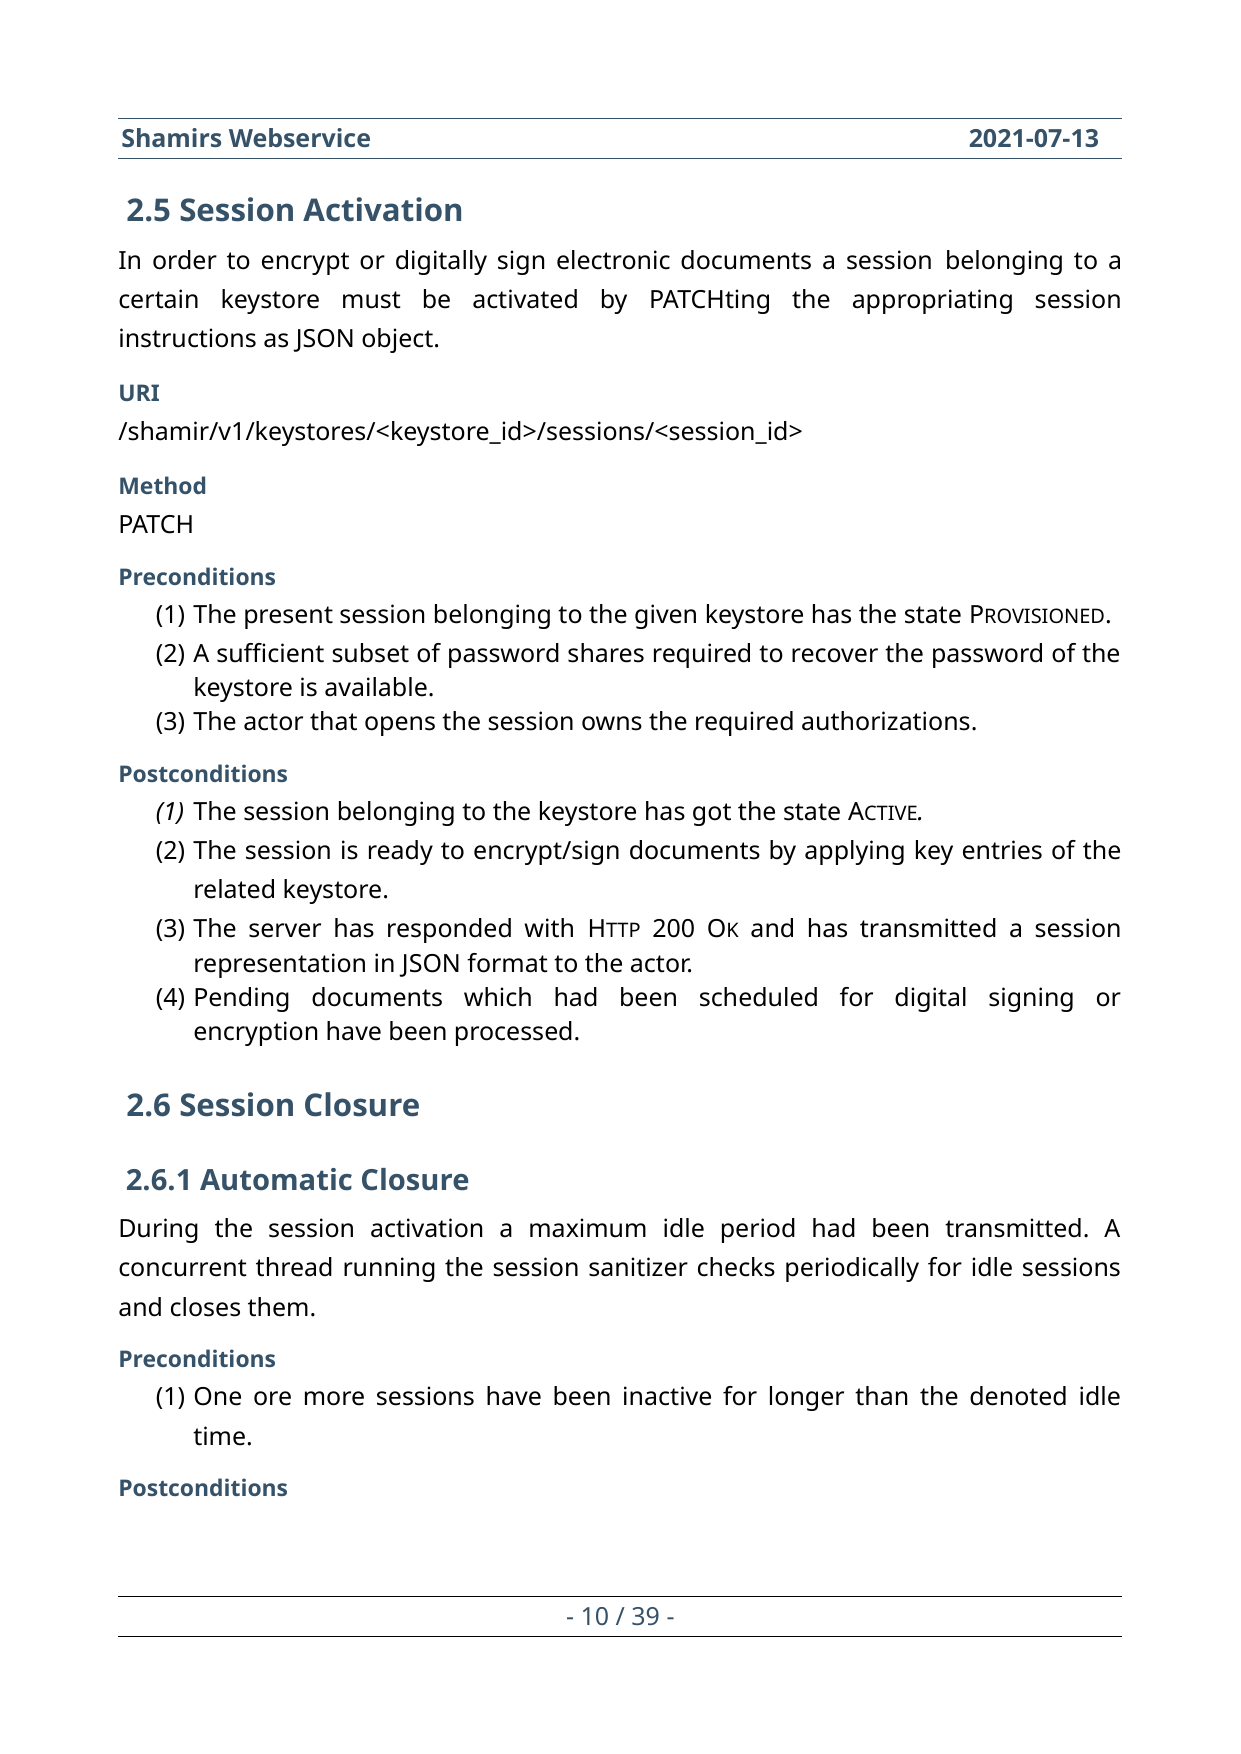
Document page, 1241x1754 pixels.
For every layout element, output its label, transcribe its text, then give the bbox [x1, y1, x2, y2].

subtitle Session Activation [118, 188, 1122, 230]
list Pending documents which had been scheduled for digital signing or encryption have been processed. [156, 979, 1122, 1047]
text Postconditions [118, 1472, 1122, 1503]
text /shamir/v1/keystores/<keystore_id>/sessions/<session_id> [118, 414, 1122, 448]
text Preconditions [118, 1343, 1122, 1374]
subtitle Session Closure [118, 1083, 1122, 1125]
subtitle Automatic Closure [118, 1159, 1122, 1198]
list The present session belonging to the given keystore has the state Provisioned. [156, 597, 1122, 631]
list The session belonging to the keystore has got the state Active. [156, 794, 1122, 828]
text During the session activation a maximum idle period had been transmitted. A concurrent thread running the session sanitizer checks periodically for idle sessions and closes them. [118, 1211, 1122, 1323]
text Method [118, 468, 1122, 502]
list The session is ready to encrypt/sign documents by applying key entries of the related keystore. [156, 833, 1122, 906]
text PATCH [118, 507, 1122, 541]
list A sufficient subset of password shares required to recover the password of the keystore is available. [156, 636, 1122, 704]
text URI [118, 375, 1122, 409]
list The actor that opens the session owns the required authorizations. [156, 704, 1122, 738]
list One ore more sessions have been inactive for longer than the denoted idle time. [156, 1379, 1122, 1452]
text Preconditions [118, 561, 1122, 592]
text In order to encrypt or digitally sign electronic documents a session belonging to a certain keystore must be activated by PATCHting the appropriating session instructions as JSON object. [118, 243, 1122, 355]
list The server has responded with Http 200 Ok and has transmitted a session representation in JSON format to the actor. [156, 911, 1122, 979]
text Postconditions [118, 758, 1122, 789]
